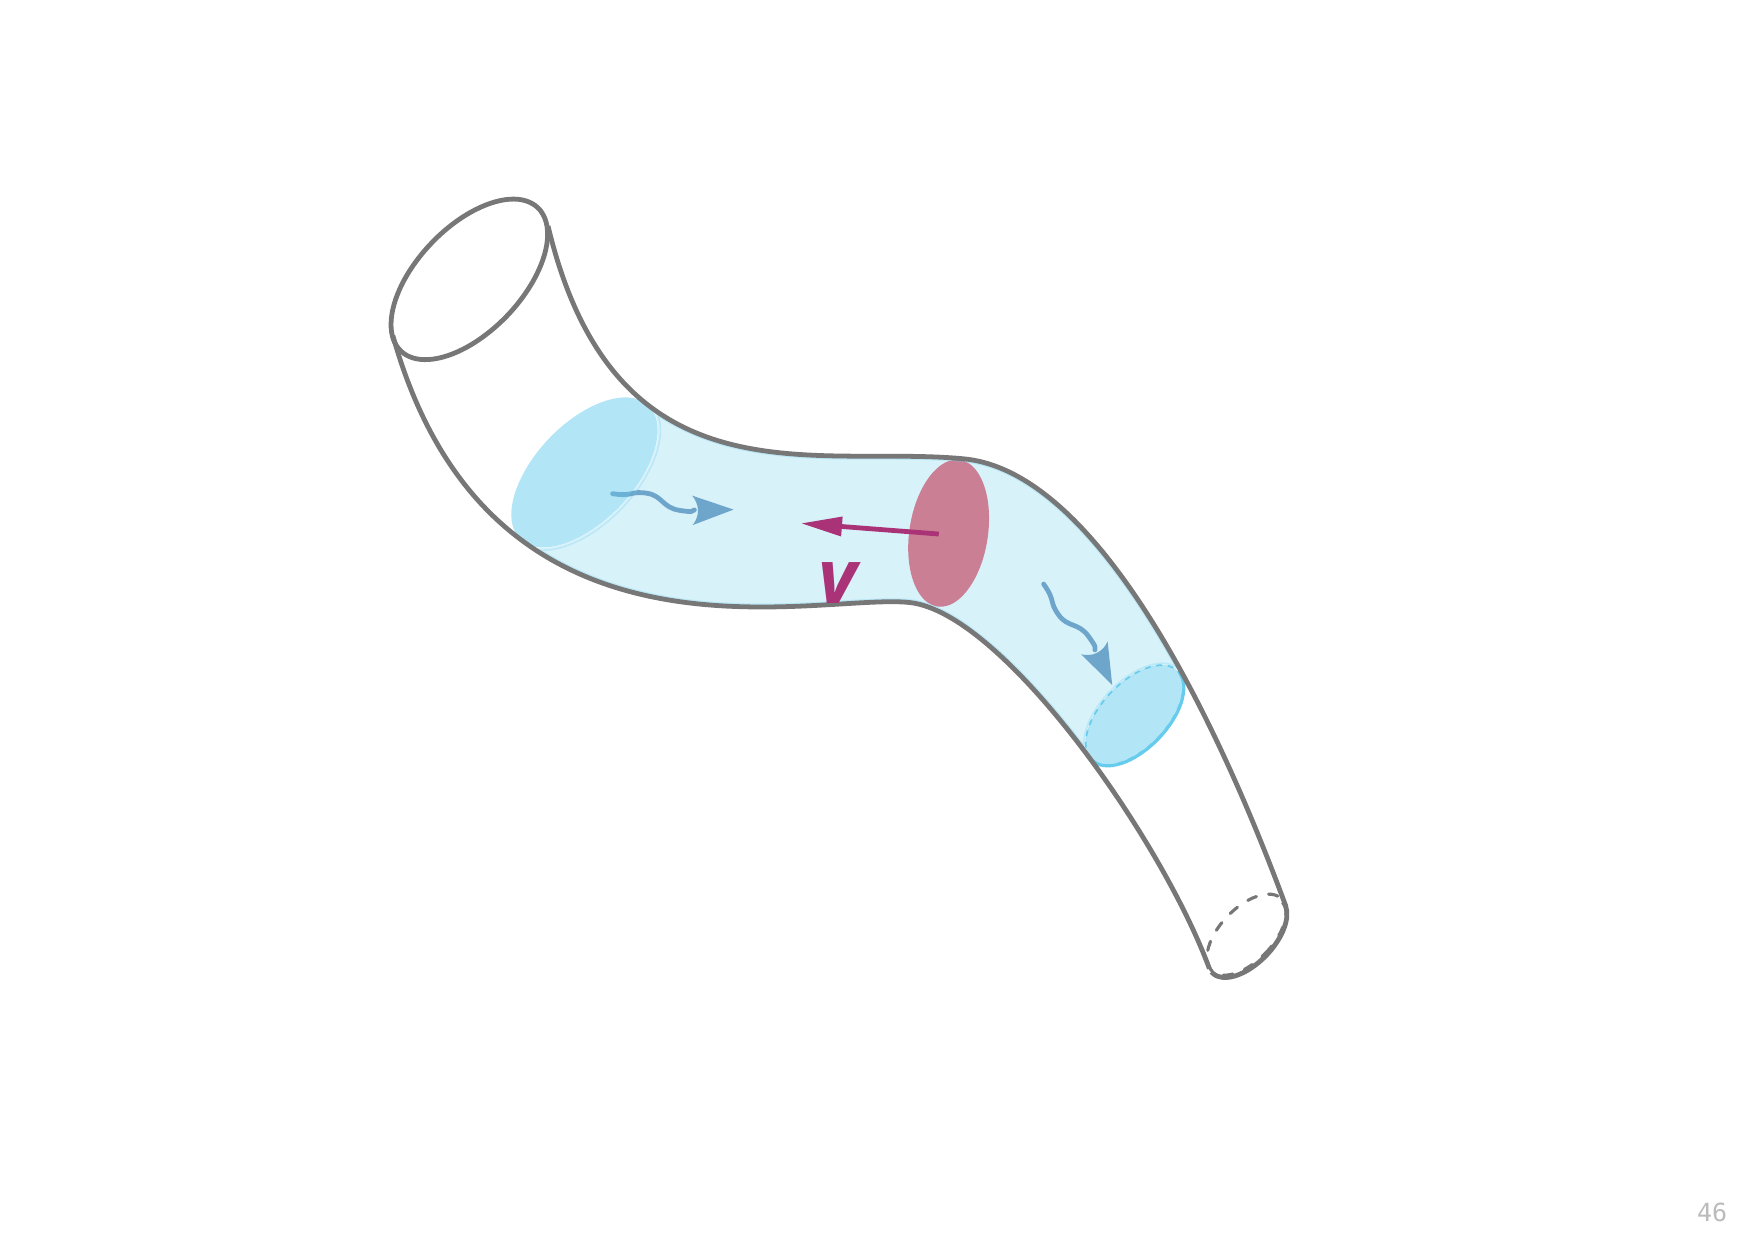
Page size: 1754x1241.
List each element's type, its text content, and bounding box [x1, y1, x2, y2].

text_box v [803, 525, 875, 607]
text_box v [843, 516, 875, 526]
text_box v [803, 516, 839, 523]
text_box [511, 397, 1184, 766]
